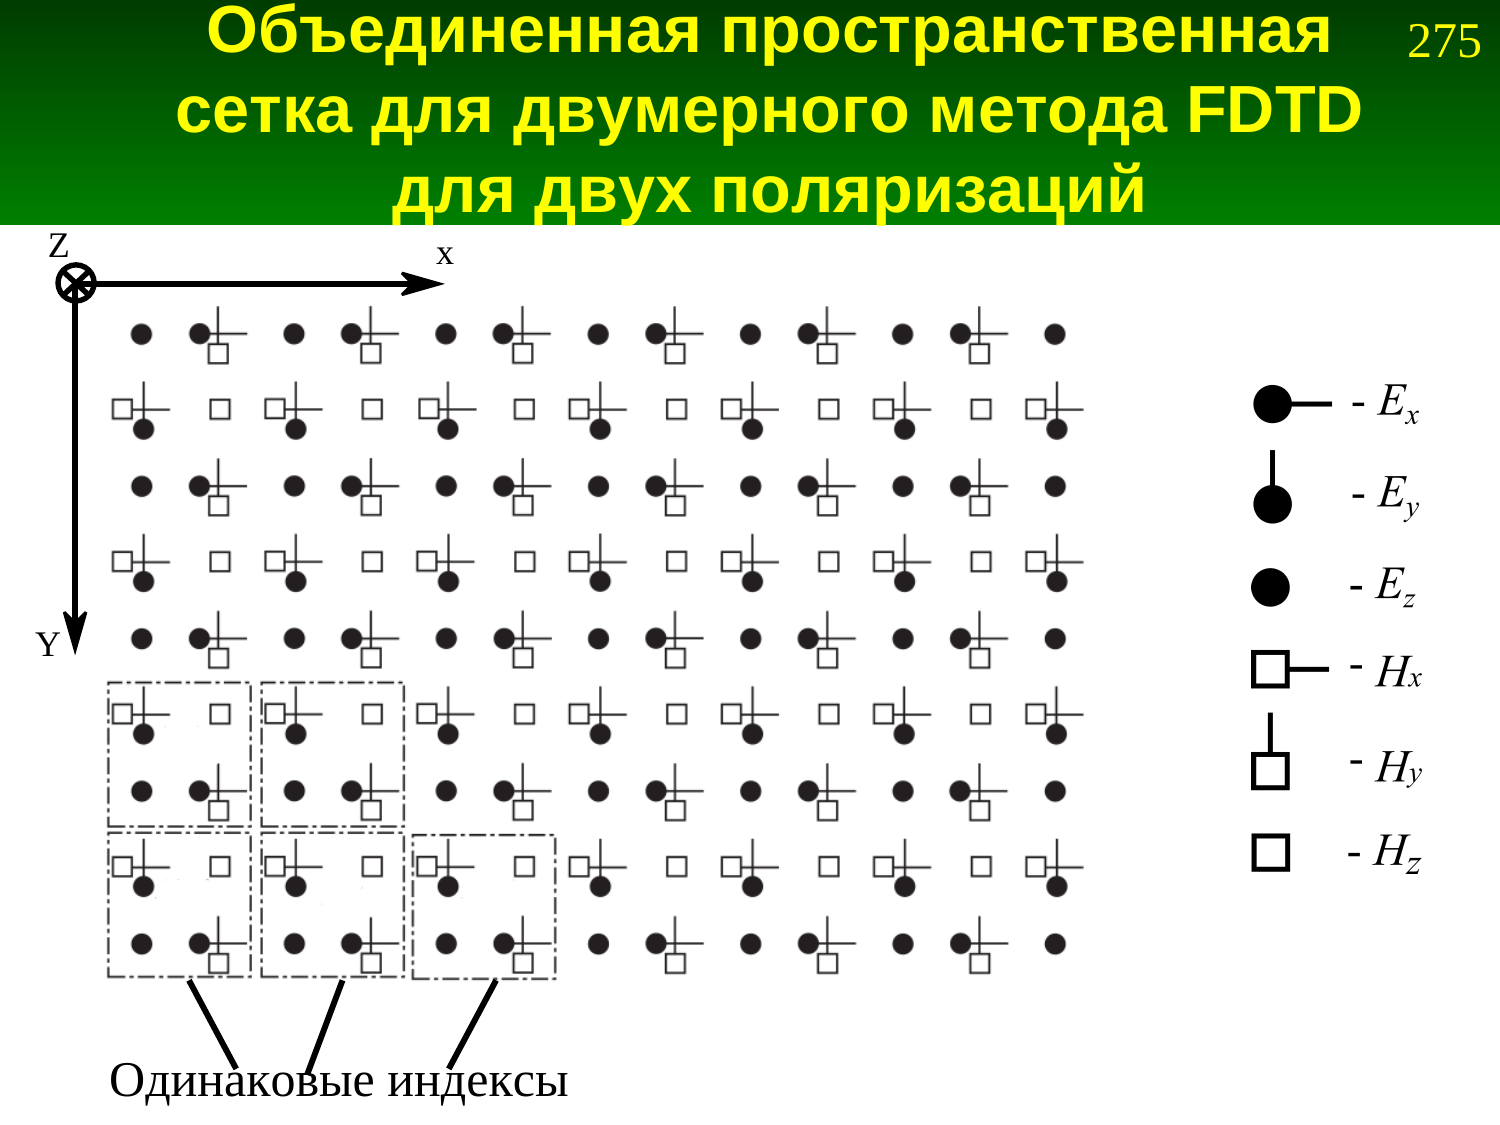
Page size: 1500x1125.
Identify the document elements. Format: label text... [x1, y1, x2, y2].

text_box Одинаковые индексы [94, 1039, 584, 1115]
picture [35, 233, 1111, 1012]
title Объединенная пространственная сетка для двумерного метода FDTD для двух поляризаций [100, 0, 1441, 234]
picture [1251, 371, 1459, 875]
